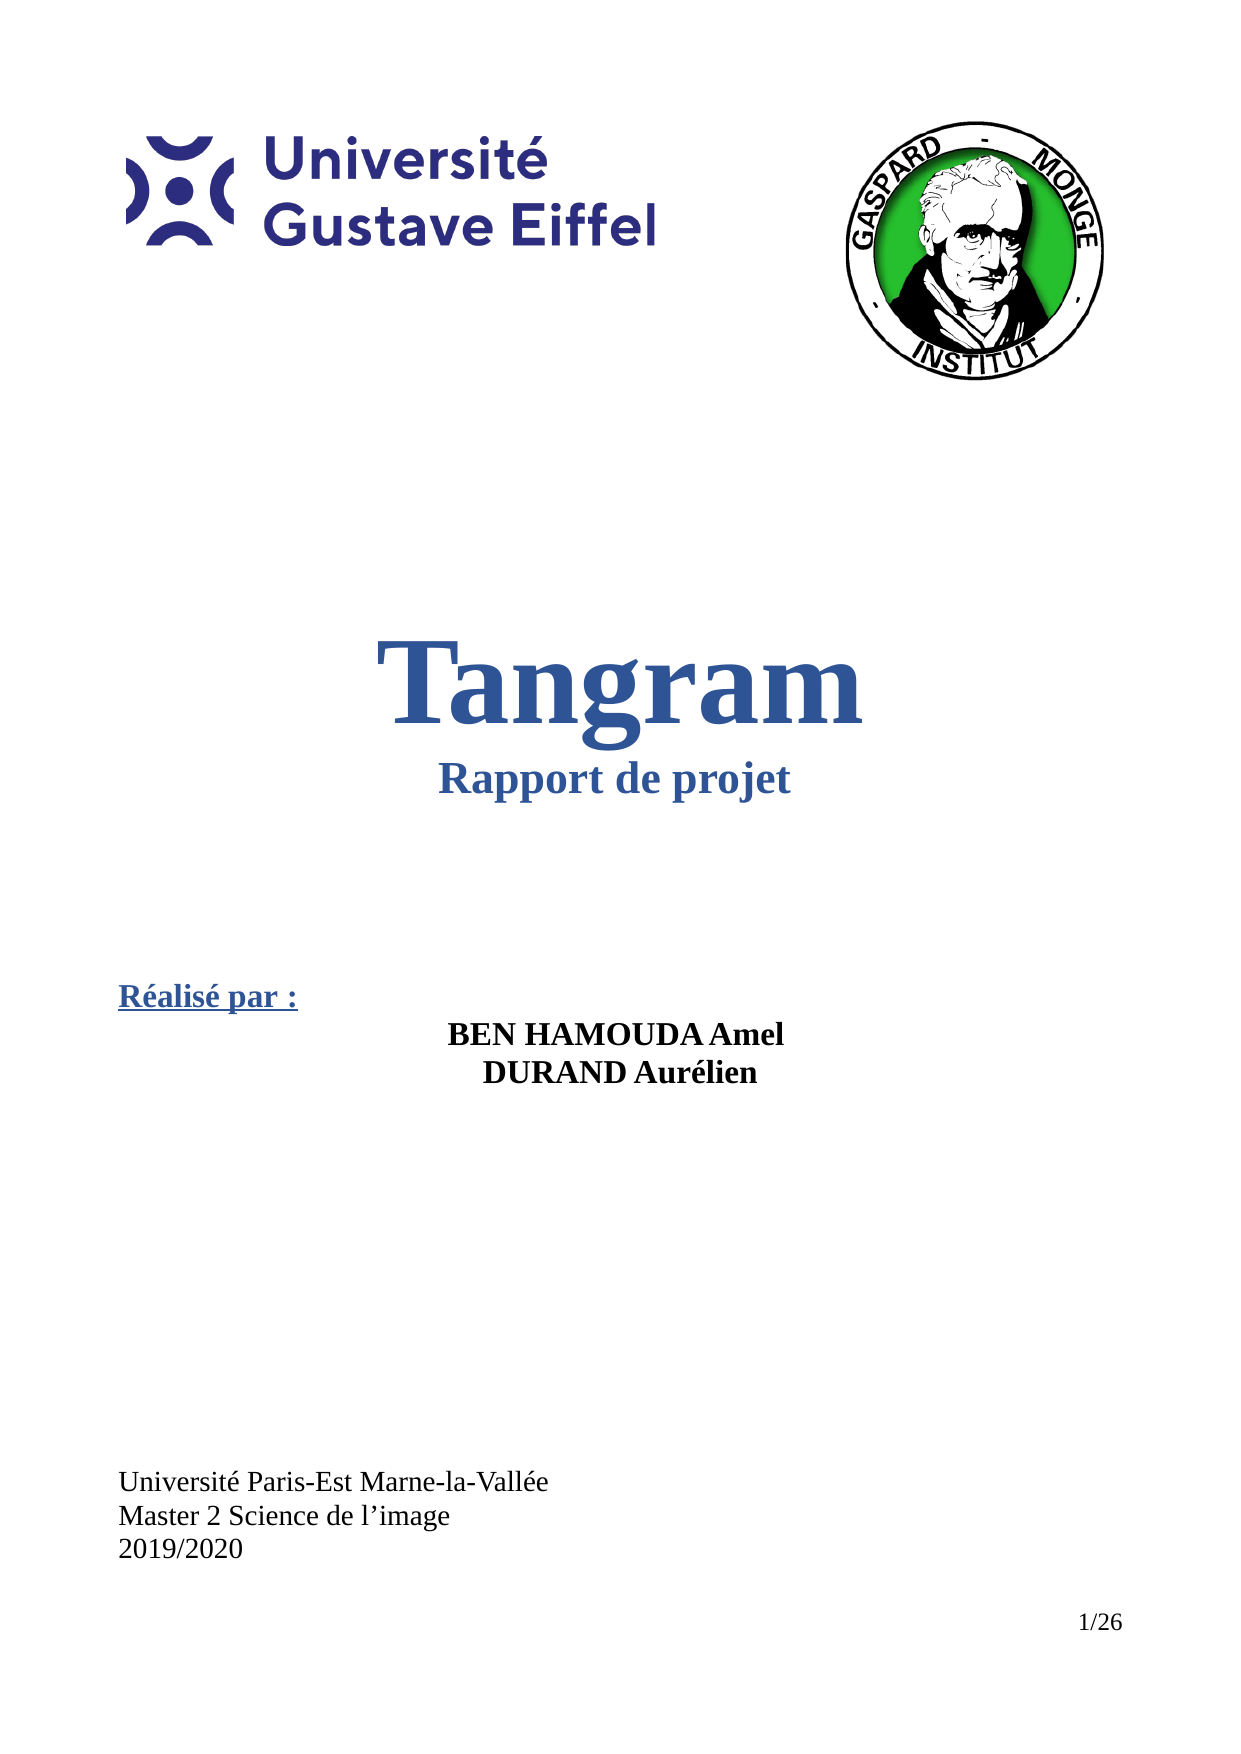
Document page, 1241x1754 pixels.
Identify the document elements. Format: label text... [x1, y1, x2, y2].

picture [126, 136, 655, 246]
text Université Paris-Est Marne-la-Vallée [118, 1464, 1122, 1498]
text 2019/2020 [118, 1532, 1122, 1565]
picture [845, 121, 1117, 394]
text Master 2 Science de l’image [118, 1498, 1122, 1532]
text Réalisé par : [118, 976, 1122, 1014]
text Rapport de projet [118, 751, 1122, 803]
text BEN HAMOUDA Amel [118, 1014, 1122, 1052]
text Tangram [118, 607, 1122, 751]
text DURAND Aurélien [118, 1052, 1122, 1091]
